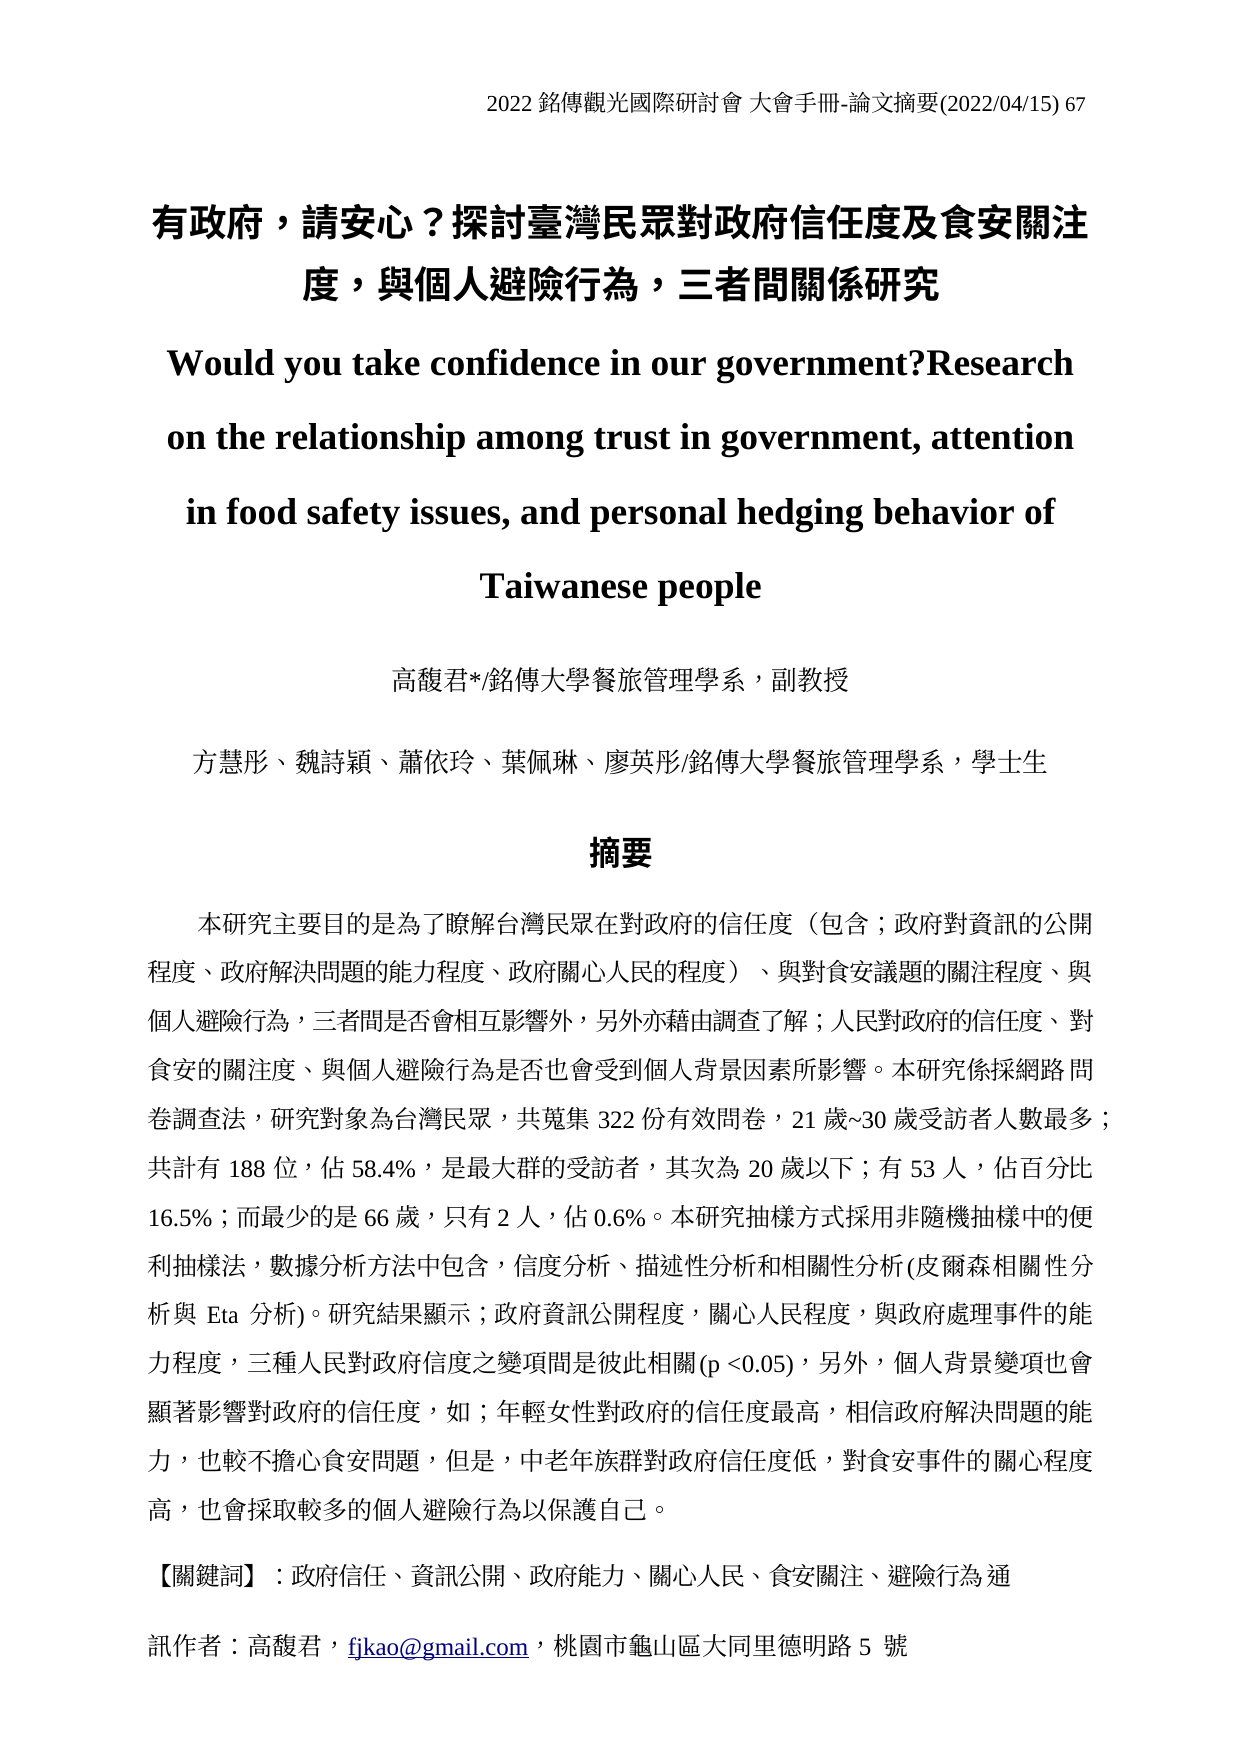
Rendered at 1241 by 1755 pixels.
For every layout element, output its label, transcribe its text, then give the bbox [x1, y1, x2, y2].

text 【關鍵詞】：政府信任、資訊公開、政府能力、關心人民、食安關注、避險行為通訊作者：高馥君，fjkao@gmail.com，桃園市龜山區大同里德明路 5 號 [148, 1556, 1011, 1662]
text 摘要 [150, 827, 1091, 875]
text Would you take confidence in our government?Research on the relationship among trust in government, attention in food safety issues, and personal hedging behavior of Taiwanese people [166, 340, 1075, 607]
text 有政府，請安心？探討臺灣民眾對政府信任度及食安關注 [144, 189, 1096, 248]
text 度，與個人避險行為，三者間關係研究 [150, 254, 1091, 309]
text 高馥君*/銘傳大學餐旅管理學系，副教授 [149, 659, 1091, 698]
text 方慧彤、魏詩穎、蕭依玲、葉佩琳、廖英彤/銘傳大學餐旅管理學系，學士生 [149, 741, 1092, 780]
text 本研究主要目的是為了瞭解台灣民眾在對政府的信任度（包含；政府對資訊的公開程度、政府解決問題的能力程度、政府關心人民的程度）、與對食安議題的關注程度、與個人避險行為，三者間是否會相互影響外，另外亦藉由調查了解；人民對政府的信任度、對食安的關注度、與個人避險行為是否也會受到個人背景因素所影響。本研究係採網路問卷調查法，研究對象為台灣民眾，共蒐集 322 份有效問卷，21 歲~30 歲受訪者人數最多；共計有 188 位，佔 58.4%，是最大群的受訪者，其次為 20 歲以下；有 53 人，佔百分比 16.5%；而最少的是 66 歲，只有 2 人，佔 0.6%。本研究抽樣方式採用非隨機抽樣中的便利抽樣法，數據分析方法中包含，信度分析、描述性分析和相關性分析(皮爾森相關性分析與 Eta 分析)。研究結果顯示；政府資訊公開程度，關心人民程度，與政府處理事件的能力程度，三種人民對政府信度之變項間是彼此相關(p <0.05)，另外，個人背景變項也會顯著影響對政府的信任度，如；年輕女性對政府的信任度最高，相信政府解決問題的能力，也較不擔心食安問題，但是，中老年族群對政府信任度低，對食安事件的關心程度高，也會採取較多的個人避險行為以保護自己。 [148, 904, 1094, 1526]
